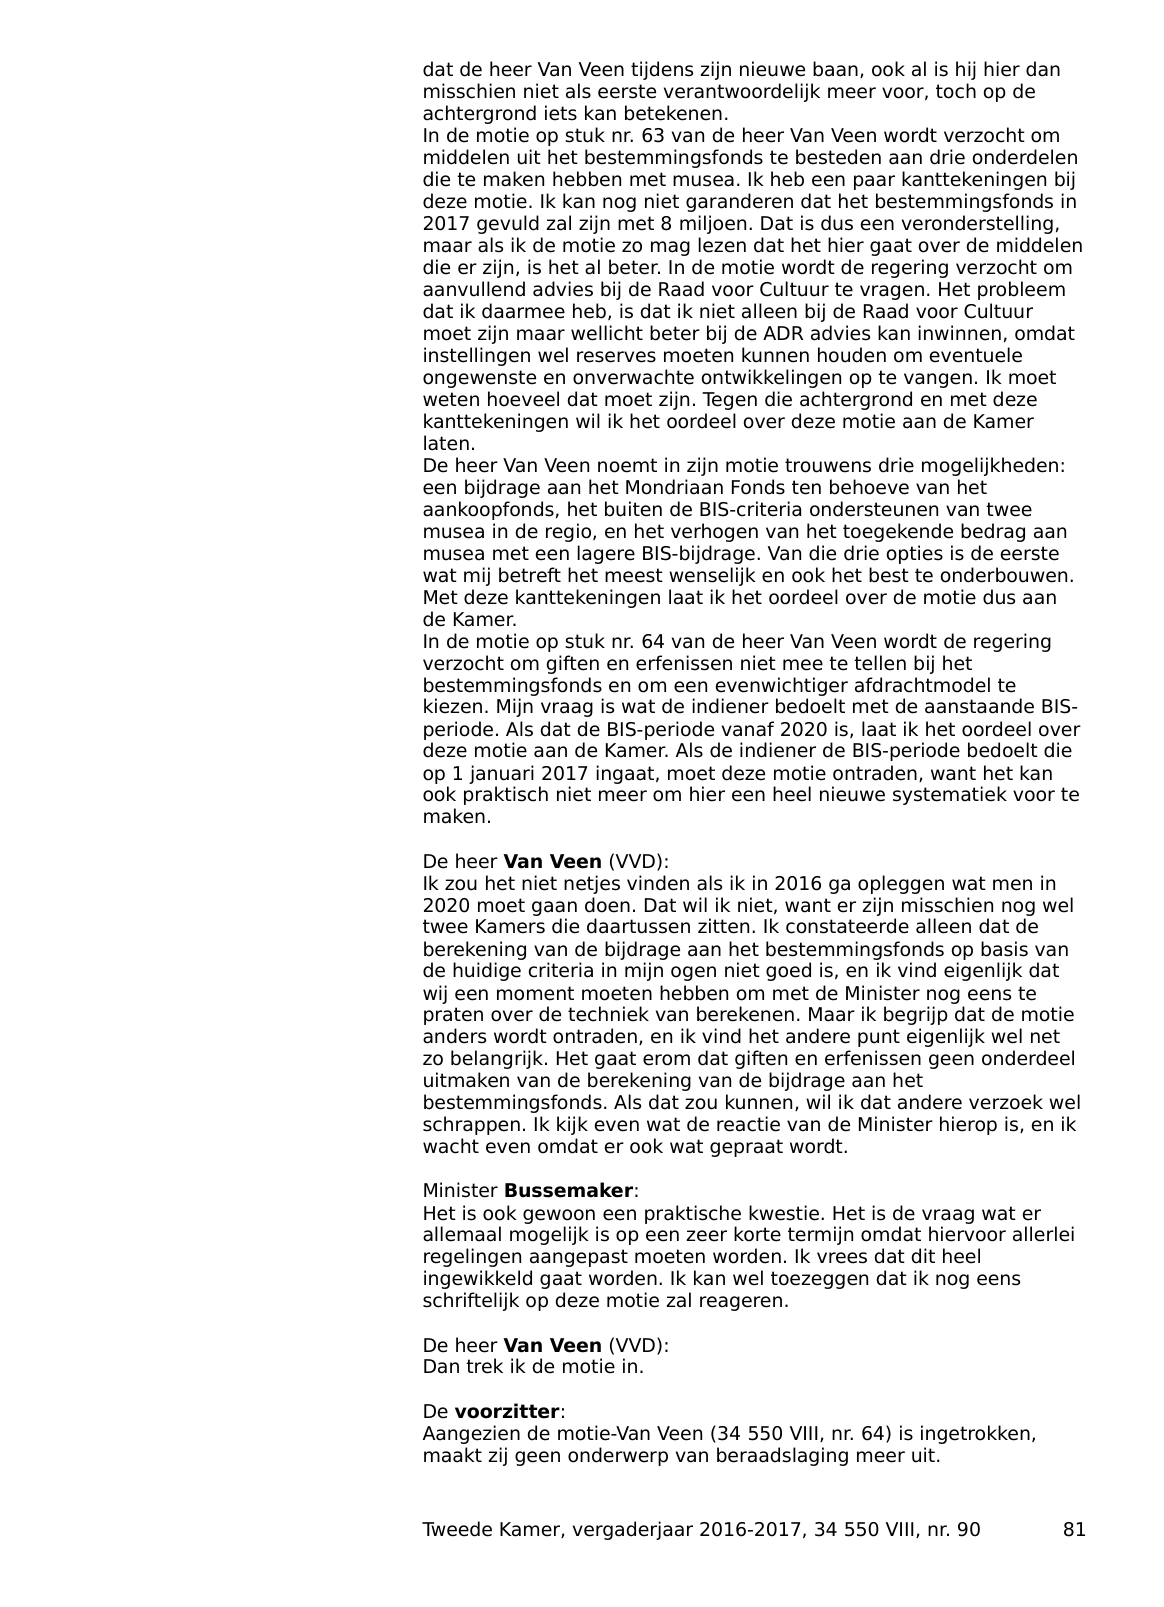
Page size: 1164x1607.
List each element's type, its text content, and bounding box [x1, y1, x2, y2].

text Ik zou het niet netjes vinden als ik in 2016 ga opleggen wat men in 2020 moet gaan doen. Dat wil ik niet, want er zijn misschien nog wel twee Kamers die daartussen zitten. Ik constateerde alleen dat de berekening van de bijdrage aan het bestemmingsfonds op basis van de huidige criteria in mijn ogen niet goed is, en ik vind eigenlijk dat wij een moment moeten hebben om met de Minister nog eens te praten over de techniek van berekenen. Maar ik begrijp dat de motie anders wordt ontraden, en ik vind het andere punt eigenlijk wel net zo belangrijk. Het gaat erom dat giften en erfenissen geen onderdeel uitmaken van de berekening van de bijdrage aan het bestemmingsfonds. Als dat zou kunnen, wil ik dat andere verzoek wel schrappen. Ik kijk even wat de reactie van de Minister hierop is, en ik wacht even omdat er ook wat gepraat wordt. [422, 872, 1087, 1158]
text De voorzitter: [422, 1401, 1087, 1423]
text De heer Van Veen noemt in zijn motie trouwens drie mogelijkheden: een bijdrage aan het Mondriaan Fonds ten behoeve van het aankoopfonds, het buiten de BIS-criteria ondersteunen van twee musea in de regio, en het verhogen van het toegekende bedrag aan musea met een lagere BIS-bijdrage. Van die drie opties is de eerste wat mij betreft het meest wenselijk en ook het best te onderbouwen. Met deze kanttekeningen laat ik het oordeel over de motie dus aan de Kamer. [422, 455, 1087, 631]
text Dan trek ik de motie in. [422, 1356, 1087, 1378]
text Minister Bussemaker: [422, 1180, 1087, 1202]
text dat de heer Van Veen tijdens zijn nieuwe baan, ook al is hij hier dan misschien niet als eerste verantwoordelijk meer voor, toch op de achtergrond iets kan betekenen. [422, 59, 1087, 125]
text In de motie op stuk nr. 64 van de heer Van Veen wordt de regering verzocht om giften en erfenissen niet mee te tellen bij het bestemmingsfonds en om een evenwichtiger afdrachtmodel te kiezen. Mijn vraag is wat de indiener bedoelt met de aanstaande BIS-periode. Als dat de BIS-periode vanaf 2020 is, laat ik het oordeel over deze motie aan de Kamer. Als de indiener de BIS-periode bedoelt die op 1 januari 2017 ingaat, moet deze motie ontraden, want het kan ook praktisch niet meer om hier een heel nieuwe systematiek voor te maken. [422, 631, 1087, 828]
text In de motie op stuk nr. 63 van de heer Van Veen wordt verzocht om middelen uit het bestemmingsfonds te besteden aan drie onderdelen die te maken hebben met musea. Ik heb een paar kanttekeningen bij deze motie. Ik kan nog niet garanderen dat het bestemmingsfonds in 2017 gevuld zal zijn met 8 miljoen. Dat is dus een veronderstelling, maar als ik de motie zo mag lezen dat het hier gaat over de middelen die er zijn, is het al beter. In de motie wordt de regering verzocht om aanvullend advies bij de Raad voor Cultuur te vragen. Het probleem dat ik daarmee heb, is dat ik niet alleen bij de Raad voor Cultuur moet zijn maar wellicht beter bij de ADR advies kan inwinnen, omdat instellingen wel reserves moeten kunnen houden om eventuele ongewenste en onverwachte ontwikkelingen op te vangen. Ik moet weten hoeveel dat moet zijn. Tegen die achtergrond en met deze kanttekeningen wil ik het oordeel over deze motie aan de Kamer laten. [422, 125, 1087, 455]
text Aangezien de motie-Van Veen (34 550 VIII, nr. 64) is ingetrokken, maakt zij geen onderwerp van beraadslaging meer uit. [422, 1423, 1087, 1467]
text Het is ook gewoon een praktische kwestie. Het is de vraag wat er allemaal mogelijk is op een zeer korte termijn omdat hiervoor allerlei regelingen aangepast moeten worden. Ik vrees dat dit heel ingewikkeld gaat worden. Ik kan wel toezeggen dat ik nog eens schriftelijk op deze motie zal reageren. [422, 1202, 1087, 1312]
text De heer Van Veen (VVD): [422, 851, 1087, 872]
text De heer Van Veen (VVD): [422, 1334, 1087, 1356]
